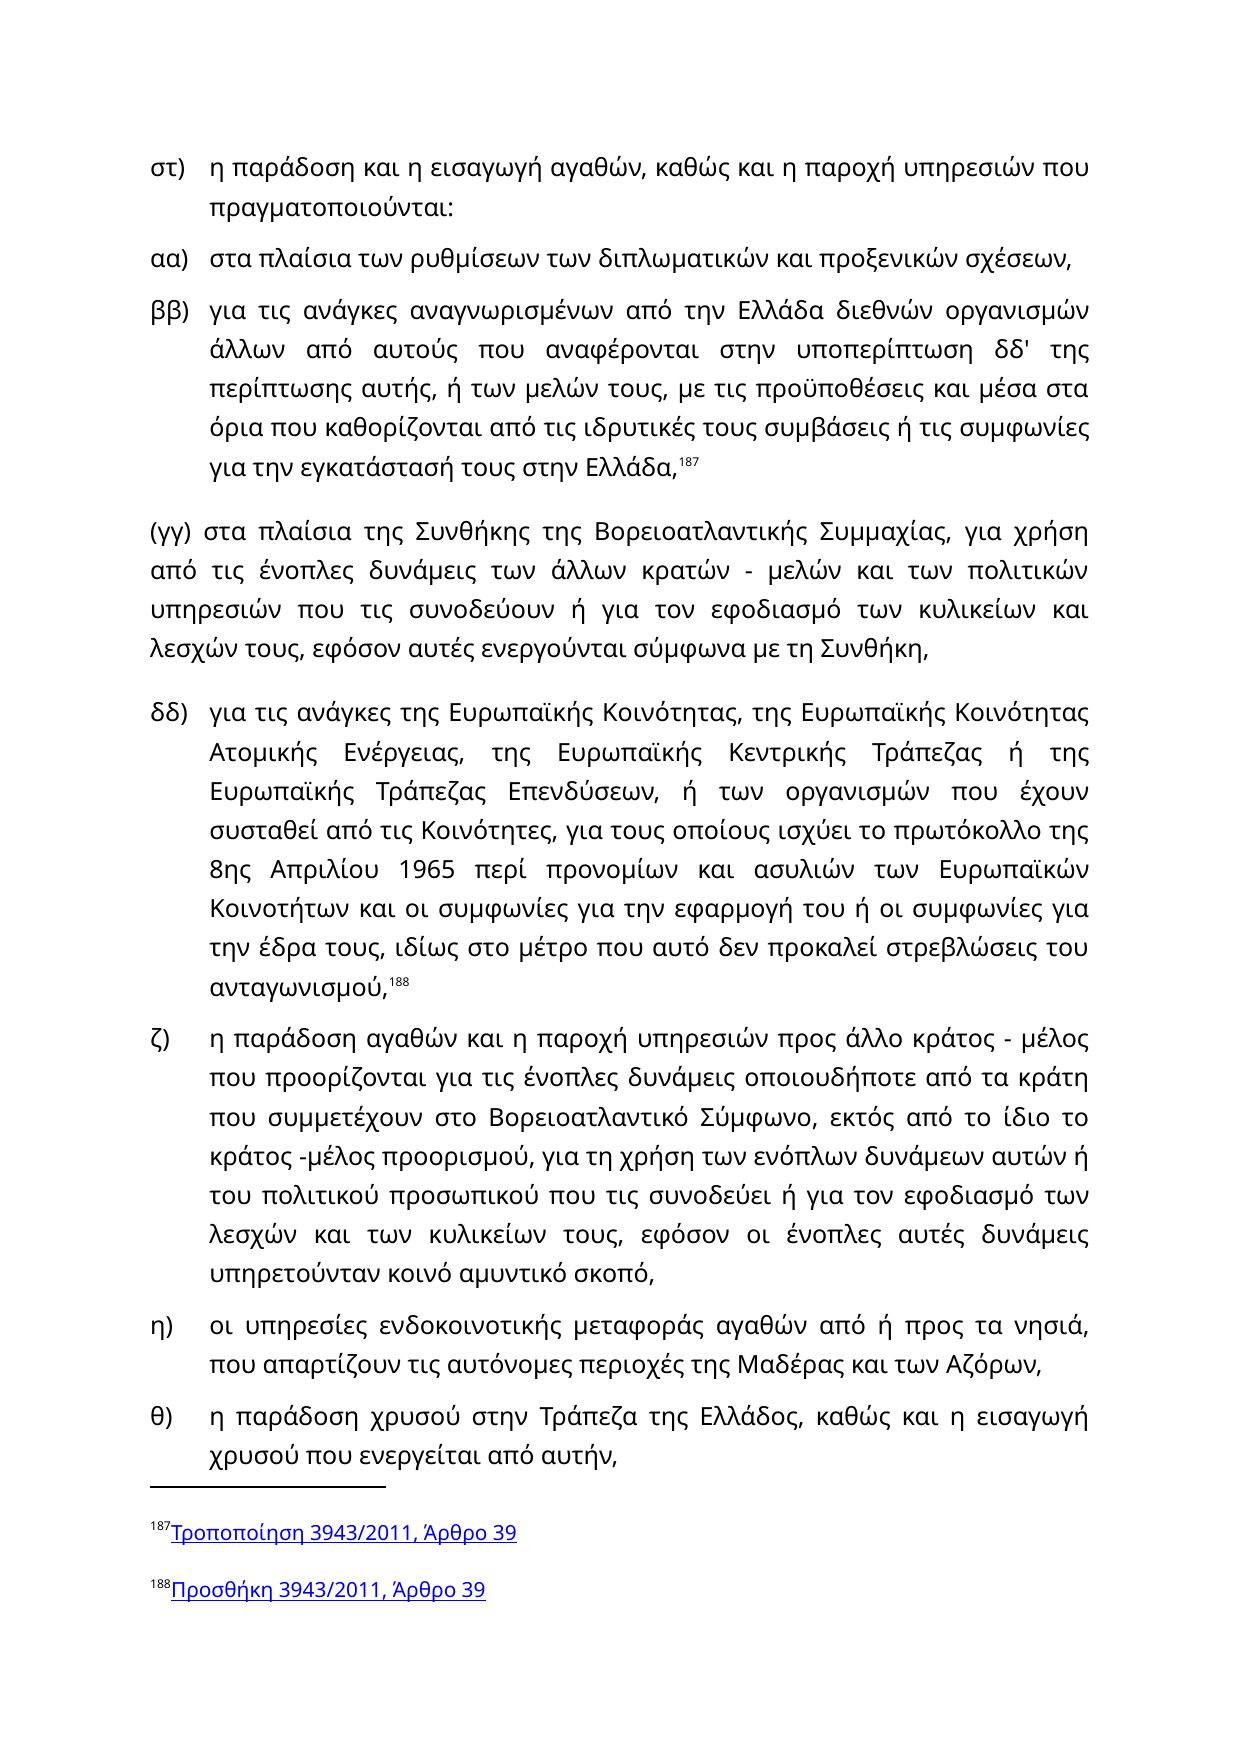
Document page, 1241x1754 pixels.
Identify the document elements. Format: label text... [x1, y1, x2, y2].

list η) οι υπηρεσίες ενδοκοινοτικής μεταφοράς αγαθών από ή προς τα νησιά, που απαρτίζουν τις αυτόνομες περιοχές της Μαδέρας και των Αζόρων, [150, 1307, 1090, 1381]
list ββ) για τις ανάγκες αναγνωρισμένων από την Ελλάδα διεθνών οργανισμών άλλων από αυτούς που αναφέρονται στην υποπερίπτωση δδ' της περίπτωσης αυτής, ή των μελών τους, με τις προϋποθέσεις και μέσα στα όρια που καθορίζονται από τις ιδρυτικές τους συμβάσεις ή τις συμφωνίες για την εγκατάστασή τους στην Ελλάδα, [150, 292, 1090, 483]
list θ) η παράδοση χρυσού στην Τράπεζα της Ελλάδος, καθώς και η εισαγωγή χρυσού που ενεργείται από αυτήν, [150, 1398, 1090, 1472]
text Τροποποίηση 3943/2011, Άρθρο 39 [150, 1518, 1090, 1546]
list αα) στα πλαίσια των ρυθμίσεων των διπλωματικών και προξενικών σχέσεων, [150, 241, 1090, 275]
text (γγ) στα πλαίσια της Συνθήκης της Βορειοατλαντικής Συμμαχίας, για χρήση από τις ένοπλες δυνάμεις των άλλων κρατών - μελών και των πολιτικών υπηρεσιών που τις συνοδεύουν ή για τον εφοδιασμό των κυλικείων και λεσχών τους, εφόσον αυτές ενεργούνται σύμφωνα με τη Συνθήκη, [150, 513, 1090, 665]
list ζ) η παράδοση αγαθών και η παροχή υπηρεσιών προς άλλο κράτος - μέλος που προορίζονται για τις ένοπλες δυνάμεις οποιουδήποτε από τα κράτη που συμμετέχουν στο Βορειοατλαντικό Σύμφωνο, εκτός από το ίδιο το κράτος -μέλος προορισμού, για τη χρήση των ενόπλων δυνάμεων αυτών ή του πολιτικού προσωπικού που τις συνοδεύει ή για τον εφοδιασμό των λεσχών και των κυλικείων τους, εφόσον οι ένοπλες αυτές δυνάμεις υπηρετούνταν κοινό αμυντικό σκοπό, [150, 1021, 1090, 1290]
text Προσθήκη 3943/2011, Άρθρο 39 [150, 1576, 1090, 1604]
list στ) η παράδοση και η εισαγωγή αγαθών, καθώς και η παροχή υπηρεσιών που πραγματοποιούνται: [150, 150, 1090, 223]
list δδ) για τις ανάγκες της Ευρωπαϊκής Κοινότητας, της Ευρωπαϊκής Κοινότητας Ατομικής Ενέργειας, της Ευρωπαϊκής Κεντρικής Τράπεζας ή της Ευρωπαϊκής Τράπεζας Επενδύσεων, ή των οργανισμών που έχουν συσταθεί από τις Κοινότητες, για τους οποίους ισχύει το πρωτόκολλο της 8ης Απριλίου 1965 περί προνομίων και ασυλιών των Ευρωπαϊκών Κοινοτήτων και οι συμφωνίες για την εφαρμογή του ή οι συμφωνίες για την έδρα τους, ιδίως στο μέτρο που αυτό δεν προκαλεί στρεβλώσεις του ανταγωνισμού, [150, 695, 1090, 1003]
